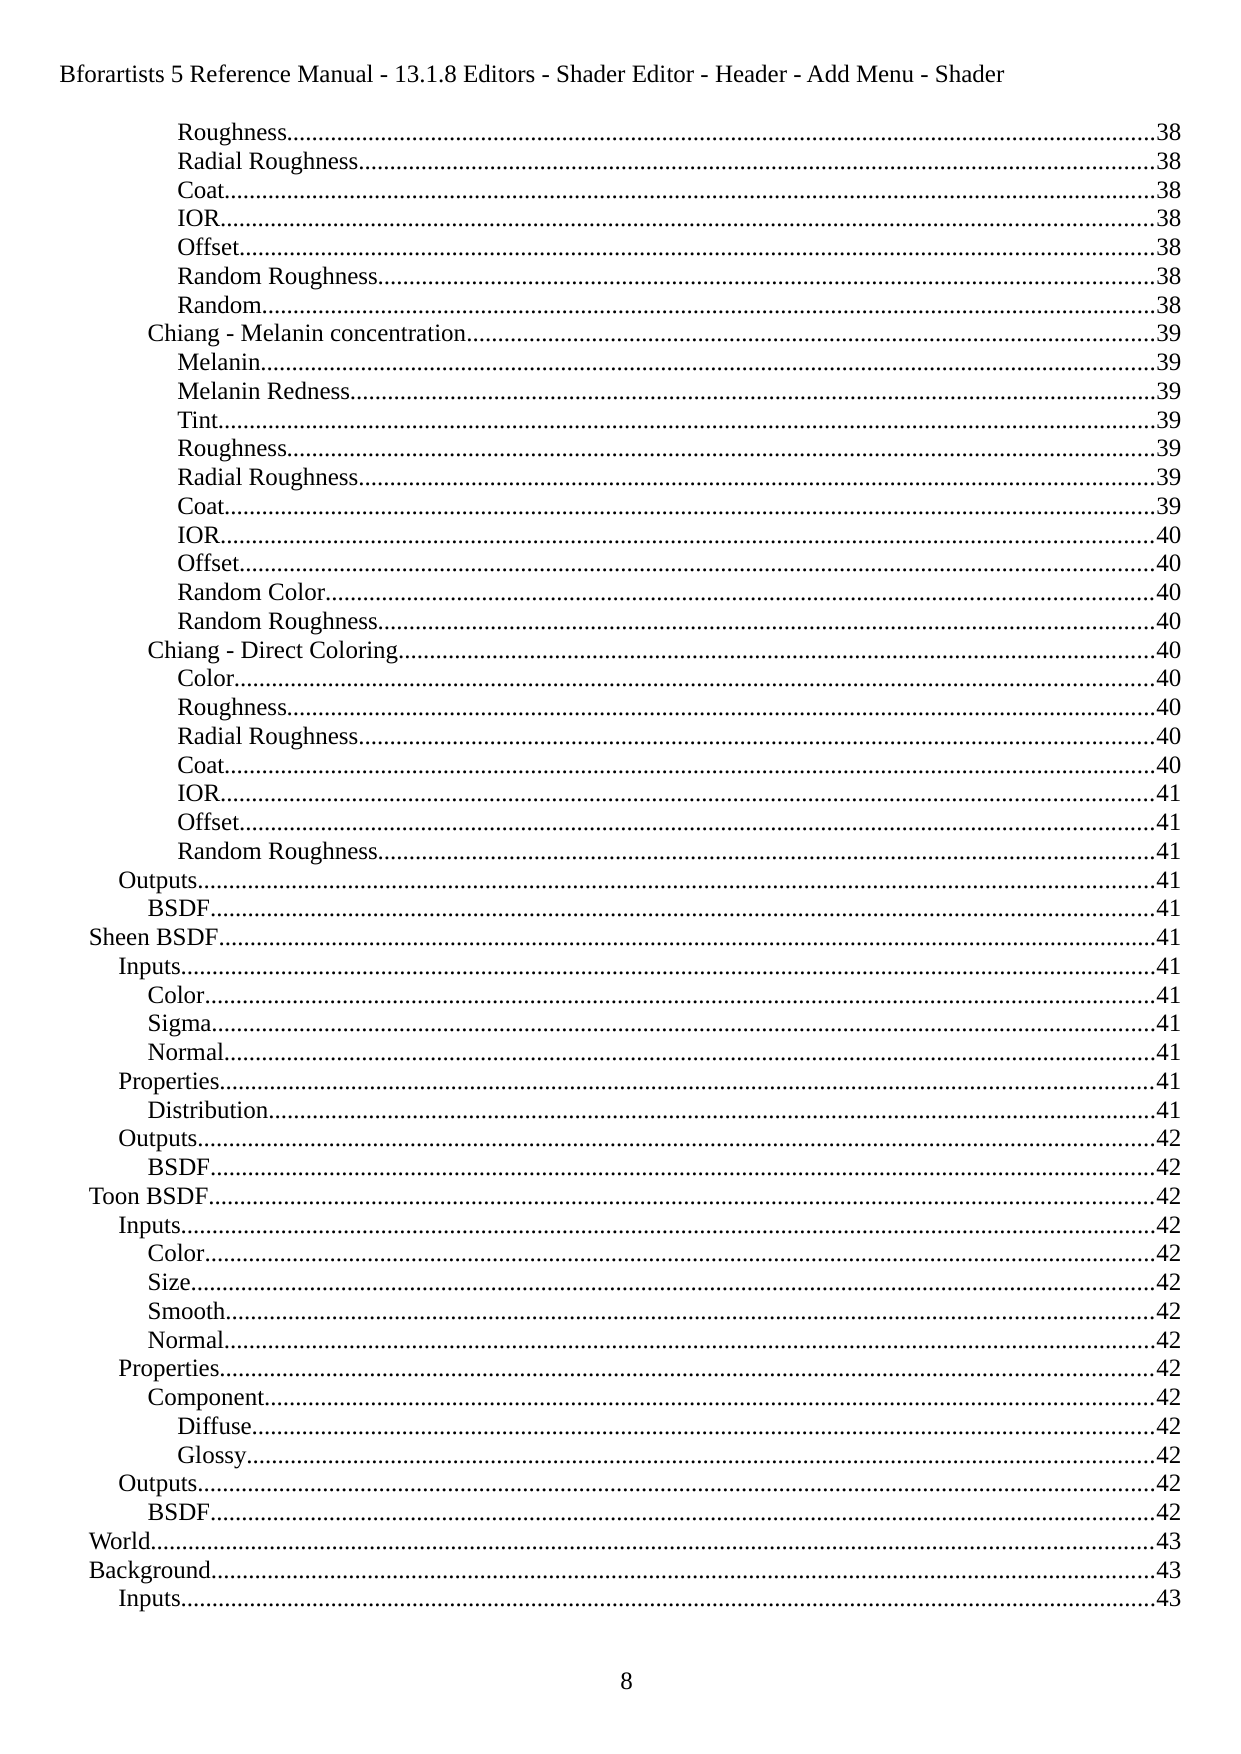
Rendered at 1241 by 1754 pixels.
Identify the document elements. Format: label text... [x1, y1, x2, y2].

text Properties 41 [118, 1066, 1181, 1095]
text Glossy 42 [177, 1440, 1181, 1468]
text Melanin 39 [177, 347, 1181, 376]
text Diffuse 42 [177, 1411, 1181, 1440]
text Inputs 42 [118, 1210, 1181, 1238]
text Background 43 [88, 1555, 1181, 1583]
text Radial Roughness 38 [177, 146, 1181, 175]
text Tint 39 [177, 405, 1181, 433]
text Offset 40 [177, 548, 1181, 577]
text World 43 [88, 1526, 1181, 1555]
text BSDF 42 [147, 1152, 1181, 1181]
text Coat 40 [177, 750, 1181, 778]
text Color 40 [177, 663, 1181, 692]
text Offset 38 [177, 232, 1181, 261]
text Random Roughness 40 [177, 606, 1181, 635]
text Roughness 38 [177, 117, 1181, 146]
text Radial Roughness 39 [177, 462, 1181, 491]
text Smooth 42 [147, 1296, 1181, 1325]
text Coat 39 [177, 491, 1181, 520]
text Component 42 [147, 1382, 1181, 1411]
text IOR 40 [177, 520, 1181, 548]
text Normal 41 [147, 1037, 1181, 1066]
text Size 42 [147, 1267, 1181, 1296]
text Toon BSDF 42 [88, 1181, 1181, 1210]
text Outputs 41 [118, 865, 1181, 893]
text Random 38 [177, 290, 1181, 318]
text Properties 42 [118, 1353, 1181, 1382]
text Offset 41 [177, 807, 1181, 836]
text Inputs 43 [118, 1583, 1181, 1612]
text Outputs 42 [118, 1468, 1181, 1497]
text IOR 41 [177, 778, 1181, 807]
text Normal 42 [147, 1325, 1181, 1353]
text Sheen BSDF 41 [88, 922, 1181, 951]
text Random Roughness 41 [177, 836, 1181, 865]
text IOR 38 [177, 203, 1181, 232]
text Roughness 40 [177, 692, 1181, 721]
text Inputs 41 [118, 951, 1181, 980]
text BSDF 42 [147, 1497, 1181, 1526]
text Color 42 [147, 1238, 1181, 1267]
text BSDF 41 [147, 893, 1181, 922]
text Coat 38 [177, 175, 1181, 203]
text Roughness 39 [177, 433, 1181, 462]
text Chiang - Melanin concentration 39 [147, 318, 1181, 347]
text Melanin Redness 39 [177, 376, 1181, 405]
text Chiang - Direct Coloring 40 [147, 635, 1181, 663]
text Sigma 41 [147, 1008, 1181, 1037]
text Random Roughness 38 [177, 261, 1181, 290]
text Random Color 40 [177, 577, 1181, 606]
text Distribution 41 [147, 1095, 1181, 1123]
text Color 41 [147, 980, 1181, 1008]
text Radial Roughness 40 [177, 721, 1181, 750]
text Outputs 42 [118, 1123, 1181, 1152]
